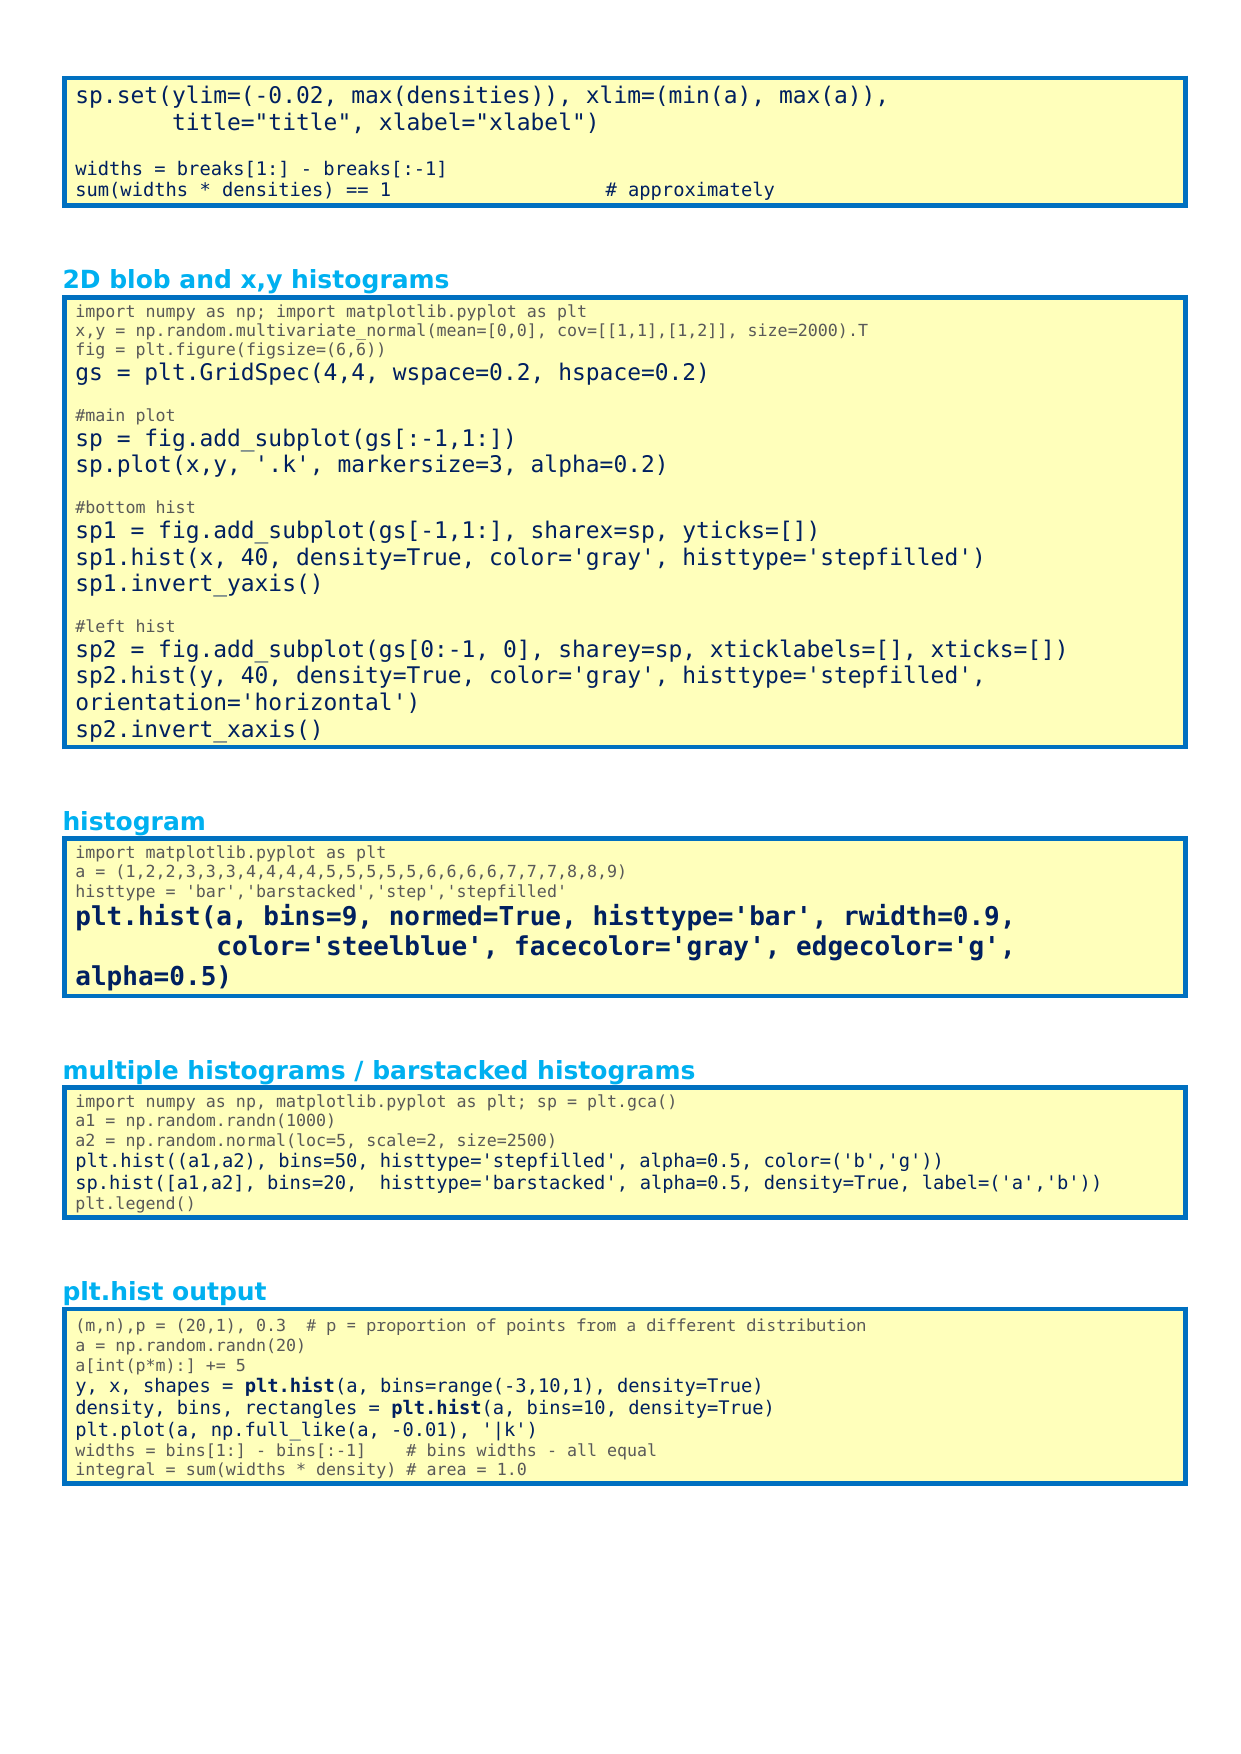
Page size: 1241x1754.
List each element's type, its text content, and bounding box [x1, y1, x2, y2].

text gs = plt.GridSpec(4,4, wspace=0.2, hspace=0.2) [67, 353, 1183, 379]
text a = np.random.randn(20) [67, 1329, 1183, 1349]
text sp.set(ylim=(-0.02, max(densities)), xlim=(min(a), max(a)), [67, 80, 1183, 102]
text fig = plt.figure(figsize=(6,6)) [67, 333, 1183, 353]
text sp1.invert_yaxis() [67, 564, 1183, 590]
text a1 = np.random.randn(1000) [67, 1104, 1183, 1124]
title plt.hist output [62, 1277, 1188, 1307]
text sum(widths * densities) == 1 # approximately [67, 173, 1183, 203]
text sp2 = fig.add_subplot(gs[0:-1, 0], sharey=sp, xticklabels=[], xticks=[]) [67, 629, 1183, 656]
text (m,n),p = (20,1), 0.3 # p = proportion of points from a different distribution [67, 1311, 1183, 1329]
text density, bins, rectangles = plt.hist(a, bins=10, density=True) [67, 1390, 1183, 1412]
title histogram [62, 807, 1188, 836]
text plt.plot(a, np.full_like(a, -0.01), '|k') [67, 1412, 1183, 1434]
text sp2.hist(y, 40, density=True, color='gray', histtype='stepfilled', orientation='horizontal') [67, 656, 1183, 709]
text sp.hist([a1,a2], bins=20, histtype='barstacked', alpha=0.5, density=True, label=('a','b')) [67, 1165, 1183, 1187]
text widths = breaks[1:] - breaks[:-1] [67, 151, 1183, 173]
text plt.legend() [67, 1187, 1183, 1215]
text import numpy as np, matplotlib.pyplot as plt; sp = plt.gca() [67, 1090, 1183, 1104]
text title="title", xlabel="xlabel") [67, 102, 1183, 129]
text sp = fig.add_subplot(gs[:-1,1:]) [67, 418, 1183, 445]
text import matplotlib.pyplot as plt [67, 841, 1183, 855]
title multiple histograms / barstacked histograms [62, 1056, 1188, 1085]
text x,y = np.random.multivariate_normal(mean=[0,0], cov=[[1,1],[1,2]], size=2000).T [67, 314, 1183, 333]
text sp1 = fig.add_subplot(gs[-1,1:], sharex=sp, yticks=[]) [67, 510, 1183, 537]
text sp1.hist(x, 40, density=True, color='gray', histtype='stepfilled') [67, 537, 1183, 564]
text widths = bins[1:] - bins[:-1] # bins widths - all equal [67, 1434, 1183, 1453]
text a2 = np.random.normal(loc=5, scale=2, size=2500) [67, 1124, 1183, 1143]
text plt.hist(a, bins=9, normed=True, histtype='bar', rwidth=0.9, [67, 894, 1183, 924]
text #left hist [67, 610, 1183, 629]
text color='steelblue', facecolor='gray', edgecolor='g', alpha=0.5) [67, 924, 1183, 994]
text #bottom hist [67, 491, 1183, 510]
text plt.hist((a1,a2), bins=50, histtype='stepfilled', alpha=0.5, color=('b','g')) [67, 1143, 1183, 1165]
text integral = sum(widths * density) # area = 1.0 [67, 1453, 1183, 1481]
text sp2.invert_xaxis() [67, 709, 1183, 745]
text y, x, shapes = plt.hist(a, bins=range(-3,10,1), density=True) [67, 1368, 1183, 1390]
text a = (1,2,2,3,3,3,4,4,4,4,5,5,5,5,5,6,6,6,6,7,7,7,8,8,9) [67, 855, 1183, 875]
text sp.plot(x,y, '.k', markersize=3, alpha=0.2) [67, 445, 1183, 472]
text import numpy as np; import matplotlib.pyplot as plt [67, 300, 1183, 314]
title 2D blob and x,y histograms [62, 266, 1188, 295]
text a[int(p*m):] += 5 [67, 1349, 1183, 1368]
text histtype = 'bar','barstacked','step','stepfilled' [67, 875, 1183, 894]
text #main plot [67, 399, 1183, 418]
